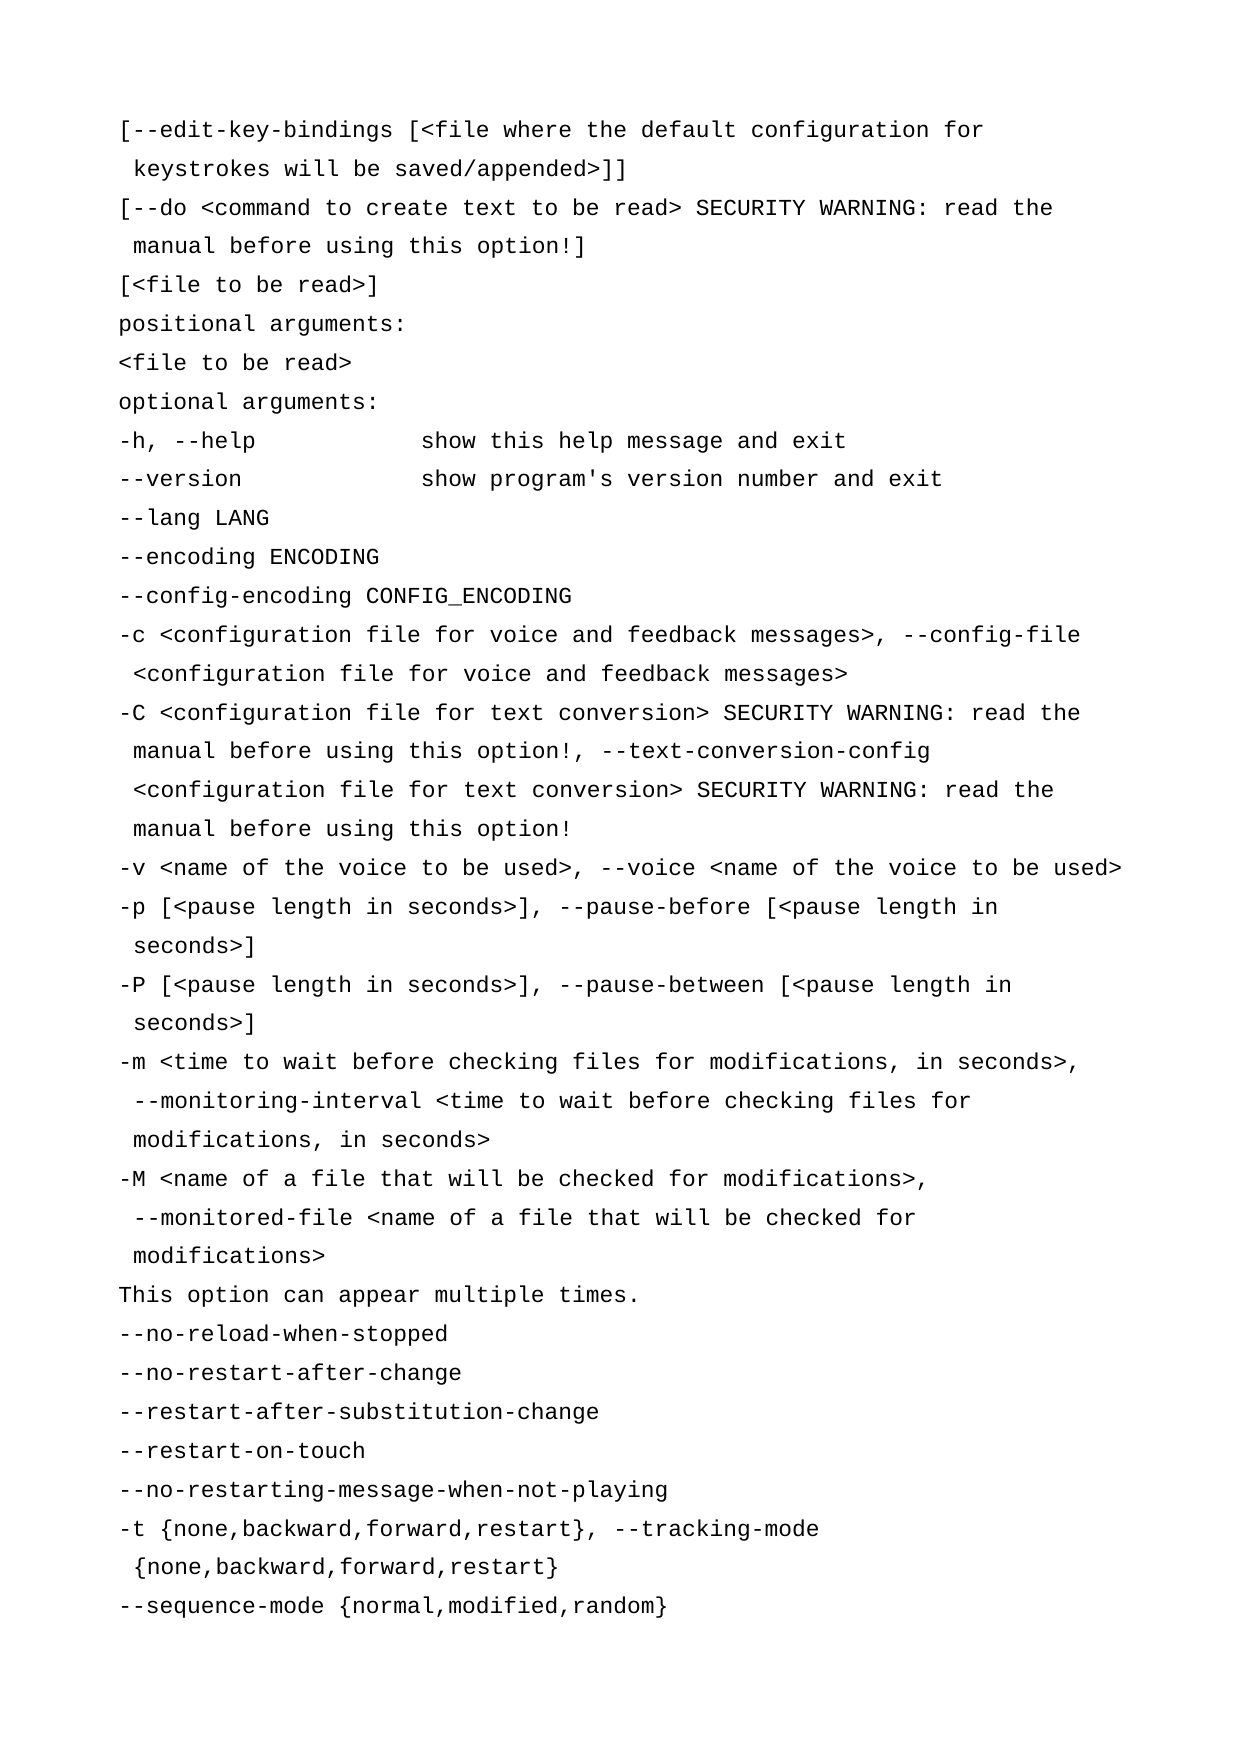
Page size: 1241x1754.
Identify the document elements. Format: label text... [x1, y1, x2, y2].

text <file to be read> [118, 351, 1122, 377]
text This option can appear multiple times. [118, 1284, 1122, 1310]
text ‑‑restart‑after‑substitution‑change [118, 1400, 1122, 1426]
text ‑v <name of the voice to be used>, ‑‑voice <name of the voice to be used> [118, 856, 1122, 882]
text ‑M <name of a file that will be checked for modifications>, ‑‑monitored‑file <name of a file that will be checked for modifications> [118, 1167, 1122, 1271]
text ‑‑no‑restarting‑message‑when‑not‑playing [118, 1478, 1122, 1504]
text ‑‑no‑restart‑after‑change [118, 1361, 1122, 1387]
text ‑h, ‑‑help show this help message and exit [118, 429, 1122, 455]
text ‑‑no‑reload‑when‑stopped [118, 1323, 1122, 1348]
text ‑P [<pause length in seconds>], ‑‑pause‑between [<pause length in seconds>] [118, 973, 1122, 1038]
text ‑‑sequence‑mode {normal,modified,random} [118, 1594, 1122, 1621]
text ‑‑version show program's version number and exit [118, 468, 1122, 494]
text ‑‑restart‑on‑touch [118, 1439, 1122, 1465]
text ‑t {none,backward,forward,restart}, ‑‑tracking‑mode {none,backward,forward,restart} [118, 1517, 1122, 1582]
text [‑‑edit‑key‑bindings [<file where the default configuration for keystrokes will be saved/appended>]] [118, 118, 1122, 183]
text ‑p [<pause length in seconds>], ‑‑pause‑before [<pause length in seconds>] [118, 895, 1122, 960]
text ‑C <configuration file for text conversion> SECURITY WARNING: read the manual before using this option!, ‑‑text‑conversion‑config <configuration file for text conversion> SECURITY WARNING: read the manual before using this option! [118, 701, 1122, 843]
text [‑‑do <command to create text to be read> SECURITY WARNING: read the manual before using this option!] [118, 196, 1122, 261]
text positional arguments: [118, 312, 1122, 338]
text ‑‑config‑encoding CONFIG_ENCODING [118, 584, 1122, 610]
text optional arguments: [118, 390, 1122, 416]
text ‑‑lang LANG [118, 507, 1122, 533]
text ‑m <time to wait before checking files for modifications, in seconds>, ‑‑monitoring‑interval <time to wait before checking files for modifications, in seconds> [118, 1051, 1122, 1154]
text ‑c <configuration file for voice and feedback messages>, ‑‑config‑file <configuration file for voice and feedback messages> [118, 623, 1122, 688]
text ‑‑encoding ENCODING [118, 546, 1122, 571]
text [<file to be read>] [118, 273, 1122, 299]
